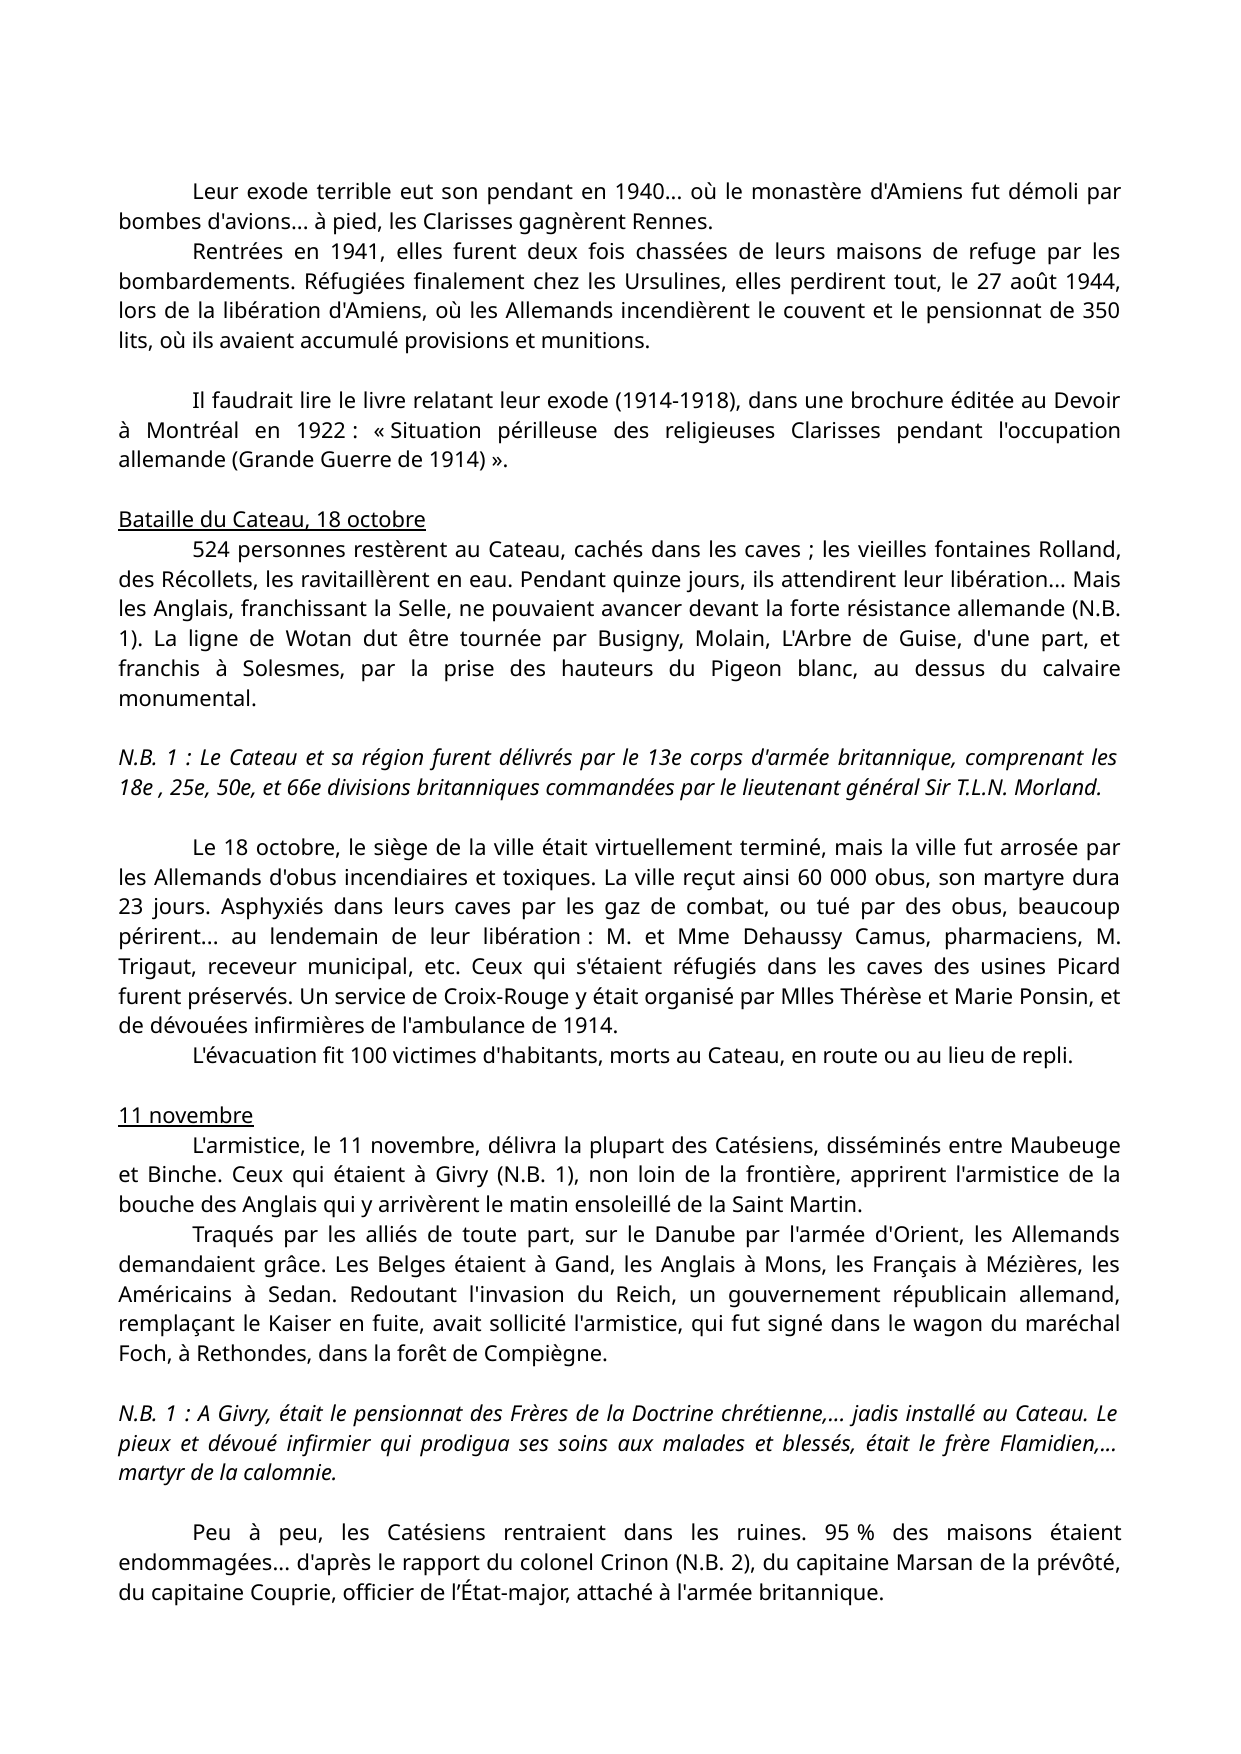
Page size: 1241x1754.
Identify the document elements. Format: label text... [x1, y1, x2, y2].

text Le 18 octobre, le siège de la ville était virtuellement terminé, mais la ville fut arrosée par les Allemands d'obus incendiaires et toxiques. La ville reçut ainsi 60 000 obus, son martyre dura 23 jours. Asphyxiés dans leurs caves par les gaz de combat, ou tué par des obus, beaucoup périrent... au lendemain de leur libération : M. et Mme Dehaussy Camus, pharmaciens, M. Trigaut, receveur municipal, etc. Ceux qui s'étaient réfugiés dans les caves des usines Picard furent préservés. Un service de Croix-Rouge y était organisé par Mlles Thérèse et Marie Ponsin, et de dévouées infirmières de l'ambulance de 1914. [118, 832, 1122, 1040]
text Traqués par les alliés de toute part, sur le Danube par l'armée d'Orient, les Allemands demandaient grâce. Les Belges étaient à Gand, les Anglais à Mons, les Français à Mézières, les Américains à Sedan. Redoutant l'invasion du Reich, un gouvernement républicain allemand, remplaçant le Kaiser en fuite, avait sollicité l'armistice, qui fut signé dans le wagon du maréchal Foch, à Rethondes, dans la forêt de Compiègne. [118, 1219, 1122, 1368]
text Rentrées en 1941, elles furent deux fois chassées de leurs maisons de refuge par les bombardements. Réfugiées finalement chez les Ursulines, elles perdirent tout, le 27 août 1944, lors de la libération d'Amiens, où les Allemands incendièrent le couvent et le pensionnat de 350 lits, où ils avaient accumulé provisions et munitions. [118, 236, 1122, 355]
text Bataille du Cateau, 18 octobre [118, 504, 1122, 534]
text 11 novembre [118, 1100, 1122, 1130]
text N.B. 1 : A Givry, était le pensionnat des Frères de la Doctrine chrétienne,... jadis installé au Cateau. Le pieux et dévoué infirmier qui prodigua ses soins aux malades et blessés, était le frère Flamidien,... martyr de la calomnie. [118, 1398, 1122, 1487]
text Il faudrait lire le livre relatant leur exode (1914-1918), dans une brochure éditée au Devoir à Montréal en 1922 : « Situation périlleuse des religieuses Clarisses pendant l'occupation allemande (Grande Guerre de 1914) ». [118, 385, 1122, 474]
text Peu à peu, les Catésiens rentraient dans les ruines. 95 % des maisons étaient endommagées... d'après le rapport du colonel Crinon (N.B. 2), du capitaine Marsan de la prévôté, du capitaine Couprie, officier de l’État-major, attaché à l'armée britannique. [118, 1517, 1122, 1606]
text N.B. 1 : Le Cateau et sa région furent délivrés par le 13e corps d'armée britannique, comprenant les 18e , 25e, 50e, et 66e divisions britanniques commandées par le lieutenant général Sir T.L.N. Morland. [118, 742, 1122, 802]
text Leur exode terrible eut son pendant en 1940... où le monastère d'Amiens fut démoli par bombes d'avions... à pied, les Clarisses gagnèrent Rennes. [118, 176, 1122, 236]
text 524 personnes restèrent au Cateau, cachés dans les caves ; les vieilles fontaines Rolland, des Récollets, les ravitaillèrent en eau. Pendant quinze jours, ils attendirent leur libération... Mais les Anglais, franchissant la Selle, ne pouvaient avancer devant la forte résistance allemande (N.B. 1). La ligne de Wotan dut être tournée par Busigny, Molain, L'Arbre de Guise, d'une part, et franchis à Solesmes, par la prise des hauteurs du Pigeon blanc, au dessus du calvaire monumental. [118, 534, 1122, 713]
text L'évacuation fit 100 victimes d'habitants, morts au Cateau, en route ou au lieu de repli. [118, 1040, 1122, 1070]
text L'armistice, le 11 novembre, délivra la plupart des Catésiens, disséminés entre Maubeuge et Binche. Ceux qui étaient à Givry (N.B. 1), non loin de la frontière, apprirent l'armistice de la bouche des Anglais qui y arrivèrent le matin ensoleillé de la Saint Martin. [118, 1130, 1122, 1219]
